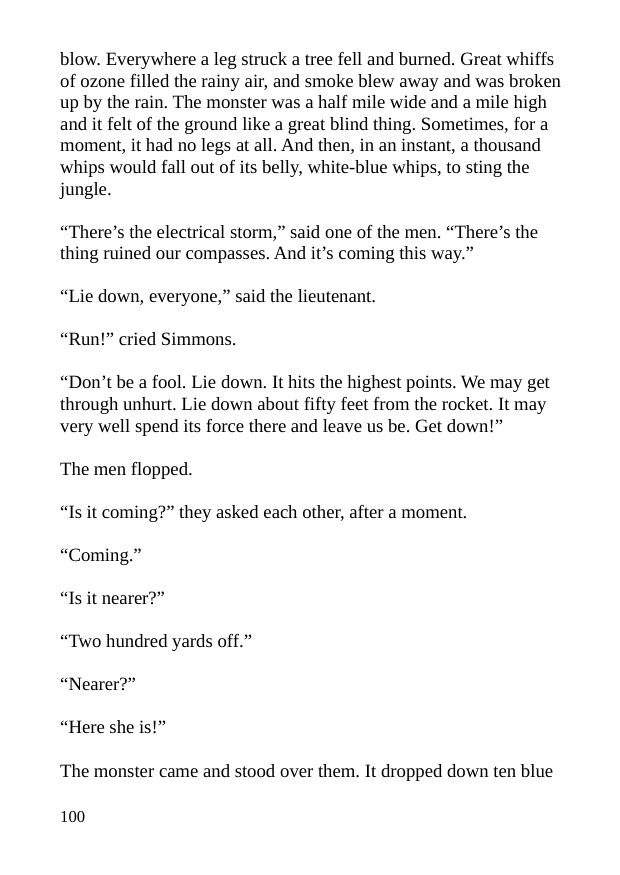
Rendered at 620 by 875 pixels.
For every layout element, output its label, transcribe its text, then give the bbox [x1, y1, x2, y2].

text blow. Everywhere a leg struck a tree fell and burned. Great whiffs of ozone filled the rainy air, and smoke blew away and was broken up by the rain. The monster was a half mile wide and a mile high and it felt of the ground like a great blind thing. Sometimes, for a moment, it had no legs at all. And then, in an instant, a thousand whips would fall out of its belly, white-blue whips, to sting the jungle. “There’s the electrical storm,” said one of the men. “There’s the thing ruined our compasses. And it’s coming this way.” “Lie down, everyone,” said the lieutenant. “Run!” cried Simmons. “Don’t be a fool. Lie down. It hits the highest points. We may get through unhurt. Lie down about fifty feet from the rocket. It may very well spend its force there and leave us be. Get down!” The men flopped. “Is it coming?” they asked each other, after a moment. “Coming.” “Is it nearer?” “Two hundred yards off.” “Nearer?” “Here she is!” The monster came and stood over them. It dropped down ten blue [60, 48, 571, 781]
